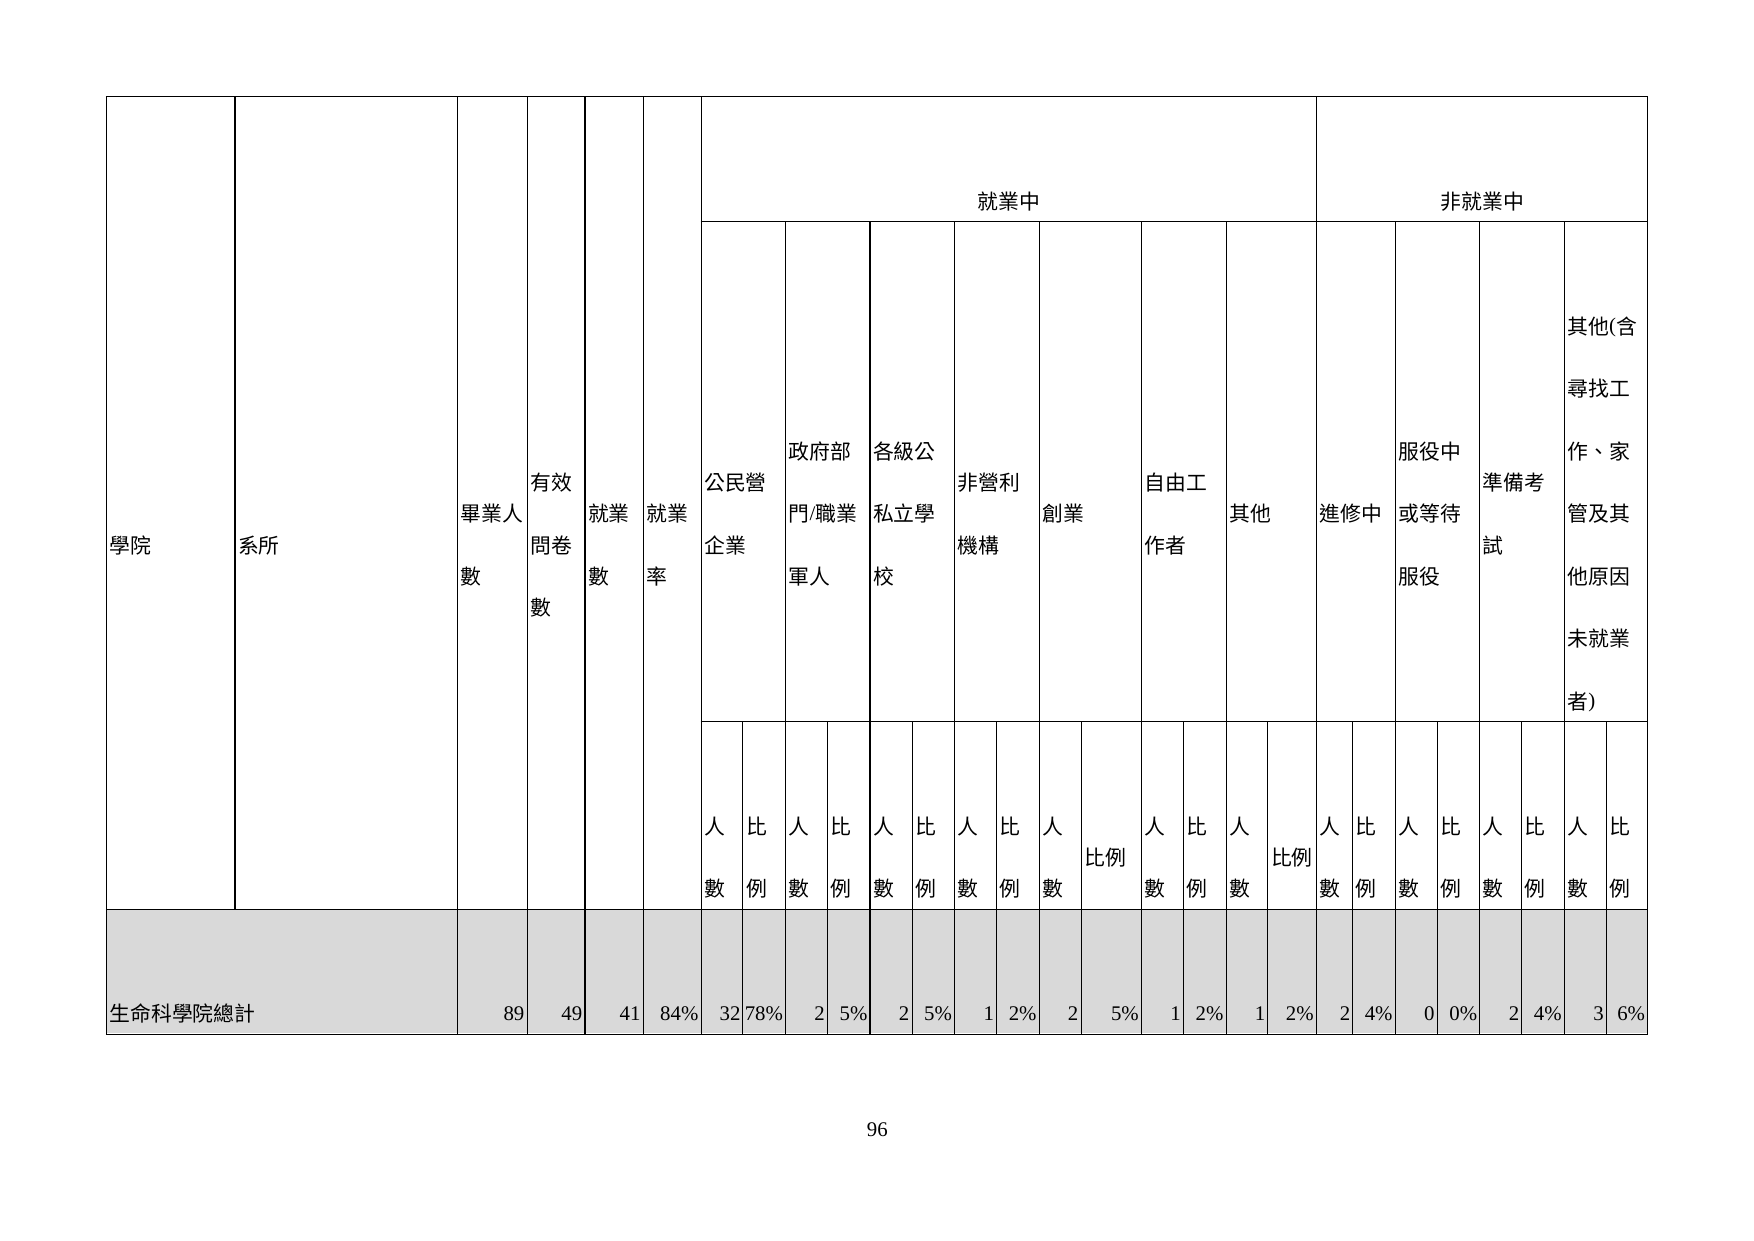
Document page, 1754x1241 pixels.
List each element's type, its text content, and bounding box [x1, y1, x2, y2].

table_cell 人數 [1317, 722, 1352, 908]
table_cell 5% [828, 910, 869, 1033]
table_header 畢業人數 [458, 97, 527, 908]
table_header 就業率 [644, 97, 701, 908]
table_cell 創業 [1040, 222, 1141, 721]
table_cell 6% [1607, 910, 1647, 1033]
table_cell 1 [1227, 910, 1267, 1033]
table_cell 2 [1317, 910, 1352, 1033]
table_header 有效問卷數 [528, 97, 584, 908]
table_cell 比例 [1353, 722, 1395, 908]
table_cell 5% [913, 910, 954, 1033]
table_cell 人數 [1142, 722, 1183, 908]
table_cell 2 [871, 910, 912, 1033]
table_cell 49 [528, 910, 584, 1033]
table_cell 人數 [786, 722, 827, 908]
table_cell 其他 [1227, 222, 1316, 721]
table_cell 1 [1142, 910, 1183, 1033]
table_cell 84% [644, 910, 701, 1033]
table_cell 人數 [1227, 722, 1267, 908]
table_cell 比例 [1268, 722, 1316, 908]
table_cell 比例 [743, 722, 785, 908]
table_cell 進修中 [1317, 222, 1395, 721]
table_cell 比例 [913, 722, 954, 908]
table_cell 3 [1565, 910, 1606, 1033]
table_cell 準備考試 [1480, 222, 1564, 721]
table_cell 人數 [1480, 722, 1521, 908]
table_cell 89 [458, 910, 527, 1033]
table_cell 比例 [997, 722, 1039, 908]
table_cell 比例 [1082, 722, 1141, 908]
table_cell 生命科學院總計 [107, 910, 457, 1033]
table_header 就業中 [702, 97, 1316, 221]
table_cell 4% [1353, 910, 1395, 1033]
table_cell 5% [1082, 910, 1141, 1033]
table_header 就業數 [586, 97, 643, 908]
table_cell 比例 [1522, 722, 1564, 908]
table_cell 服役中或等待服役 [1396, 222, 1479, 721]
table_cell 2% [1184, 910, 1226, 1033]
table_cell 人數 [1040, 722, 1081, 908]
table_cell 自由工作者 [1142, 222, 1226, 721]
table_cell 4% [1522, 910, 1564, 1033]
table_cell 各級公私立學校 [871, 222, 954, 721]
table_cell 人數 [871, 722, 912, 908]
table_cell 公民營企業 [702, 222, 785, 721]
table_header 學院 [107, 97, 234, 908]
table_cell 2 [786, 910, 827, 1033]
table_cell 人數 [955, 722, 996, 908]
table_cell 78% [743, 910, 785, 1033]
table_cell 0% [1438, 910, 1479, 1033]
table_cell 1 [955, 910, 996, 1033]
table_cell 比例 [1438, 722, 1479, 908]
table_cell 人數 [702, 722, 742, 908]
table_cell 2% [997, 910, 1039, 1033]
table_cell 其他(含尋找工作、家管及其他原因未就業者) [1565, 222, 1647, 721]
table_cell 2% [1268, 910, 1316, 1033]
table_cell 比例 [828, 722, 869, 908]
table_cell 比例 [1184, 722, 1226, 908]
table_cell 0 [1396, 910, 1437, 1033]
table_header 系所 [236, 97, 457, 908]
table_cell 人數 [1565, 722, 1606, 908]
table_cell 政府部門/職業軍人 [786, 222, 869, 721]
table_cell 人數 [1396, 722, 1437, 908]
table_cell 2 [1480, 910, 1521, 1033]
table_header 非就業中 [1317, 97, 1647, 221]
table_cell 32 [702, 910, 742, 1033]
table_cell 41 [586, 910, 643, 1033]
table_cell 非營利機構 [955, 222, 1039, 721]
table_cell 2 [1040, 910, 1081, 1033]
table_cell 比例 [1607, 722, 1647, 908]
